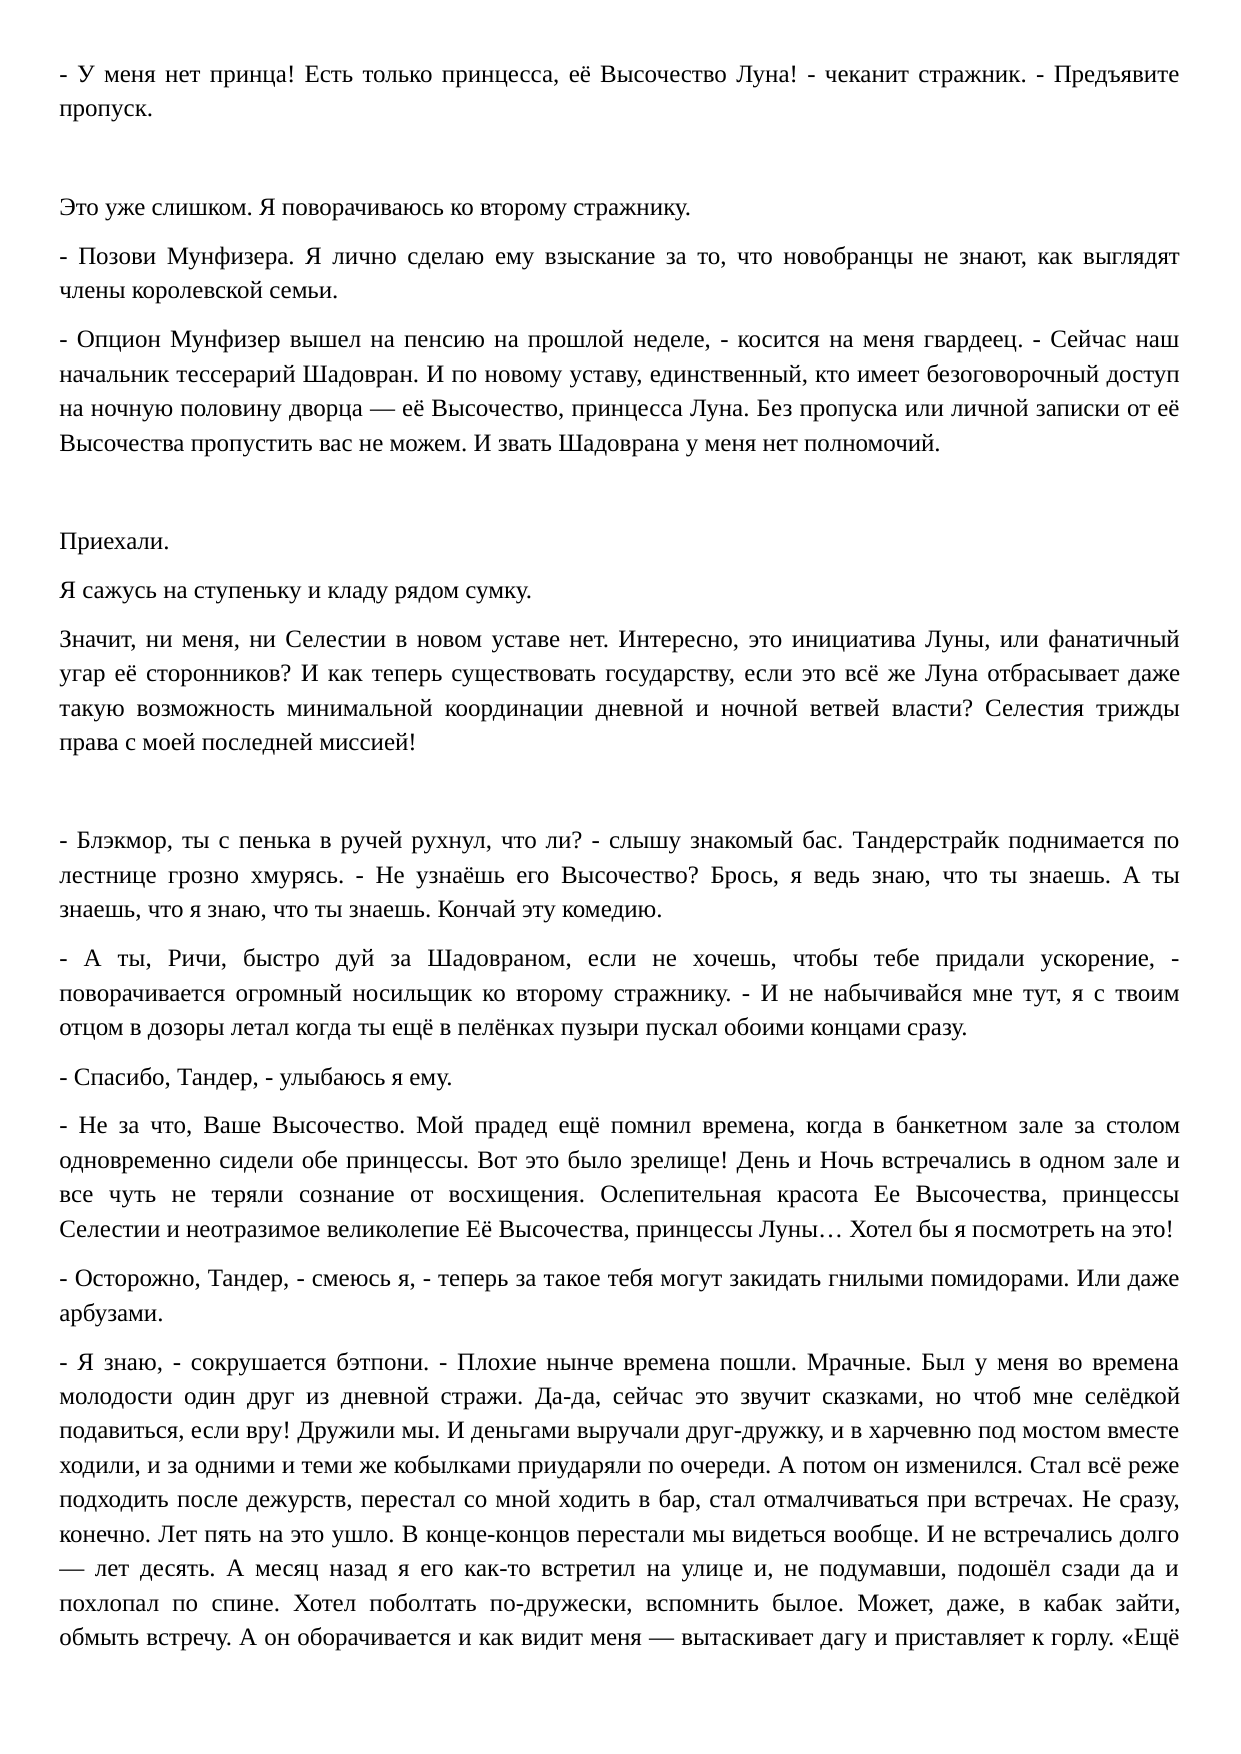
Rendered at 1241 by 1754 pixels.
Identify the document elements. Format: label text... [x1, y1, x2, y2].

text Значит, ни меня, ни Селестии в новом уставе нет. Интересно, это инициатива Луны, или фанатичный угар её сторонников? И как теперь существовать государству, если это всё же Луна отбрасывает даже такую возможность минимальной координации дневной и ночной ветвей власти? Селестия трижды права с моей последней миссией! [59, 624, 1181, 756]
text - Спасибо, Тандер, - улыбаюсь я ему. [59, 1062, 1181, 1090]
text - Блэкмор, ты с пенька в ручей рухнул, что ли? - слышу знакомый бас. Тандерстрайк поднимается по лестнице грозно хмурясь. - Не узнаёшь его Высочество? Брось, я ведь знаю, что ты знаешь. А ты знаешь, что я знаю, что ты знаешь. Кончай эту комедию. [59, 826, 1181, 923]
text Я сажусь на ступеньку и кладу рядом сумку. [59, 575, 1181, 604]
text - Не за что, Ваше Высочество. Мой прадед ещё помнил времена, когда в банкетном зале за столом одновременно сидели обе принцессы. Вот это было зрелище! День и Ночь встречались в одном зале и все чуть не теряли сознание от восхищения. Ослепительная красота Ее Высочества, принцессы Селестии и неотразимое великолепие Её Высочества, принцессы Луны… Хотел бы я посмотреть на это! [59, 1111, 1181, 1243]
text Приехали. [59, 526, 1181, 554]
text - Опцион Мунфизер вышел на пенсию на прошлой неделе, - косится на меня гвардеец. - Сейчас наш начальник тессерарий Шадовран. И по новому уставу, единственный, кто имеет безоговорочный доступ на ночную половину дворца — её Высочество, принцесса Луна. Без пропуска или личной записки от её Высочества пропустить вас не можем. И звать Шадоврана у меня нет полномочий. [59, 324, 1181, 456]
text Это уже слишком. Я поворачиваюсь ко второму стражнику. [59, 192, 1181, 220]
text - У меня нет принца! Есть только принцесса, её Высочество Луна! - чеканит стражник. - Предъявите пропуск. [59, 59, 1181, 122]
text - Я знаю, - сокрушается бэтпони. - Плохие нынче времена пошли. Мрачные. Был у меня во времена молодости один друг из дневной стражи. Да-да, сейчас это звучит сказками, но чтоб мне селёдкой подавиться, если вру! Дружили мы. И деньгами выручали друг-дружку, и в харчевню под мостом вместе ходили, и за одними и теми же кобылками приударяли по очереди. А потом он изменился. Стал всё реже подходить после дежурств, перестал со мной ходить в бар, стал отмалчиваться при встречах. Не сразу, конечно. Лет пять на это ушло. В конце-концов перестали мы видеться вообще. И не встречались долго — лет десять. А месяц назад я его как-то встретил на улице и, не подумавши, подошёл сзади да и похлопал по спине. Хотел поболтать по-дружески, вспомнить былое. Может, даже, в кабак зайти, обмыть встречу. А он оборачивается и как видит меня — вытаскивает дагу и приставляет к горлу. «Ещё [59, 1347, 1181, 1651]
text - А ты, Ричи, быстро дуй за Шадовраном, если не хочешь, чтобы тебе придали ускорение, - поворачивается огромный носильщик ко второму стражнику. - И не набычивайся мне тут, я с твоим отцом в дозоры летал когда ты ещё в пелёнках пузыри пускал обоими концами сразу. [59, 943, 1181, 1041]
text - Осторожно, Тандер, - смеюсь я, - теперь за такое тебя могут закидать гнилыми помидорами. Или даже арбузами. [59, 1263, 1181, 1326]
text - Позови Мунфизера. Я лично сделаю ему взыскание за то, что новобранцы не знают, как выглядят члены королевской семьи. [59, 241, 1181, 304]
